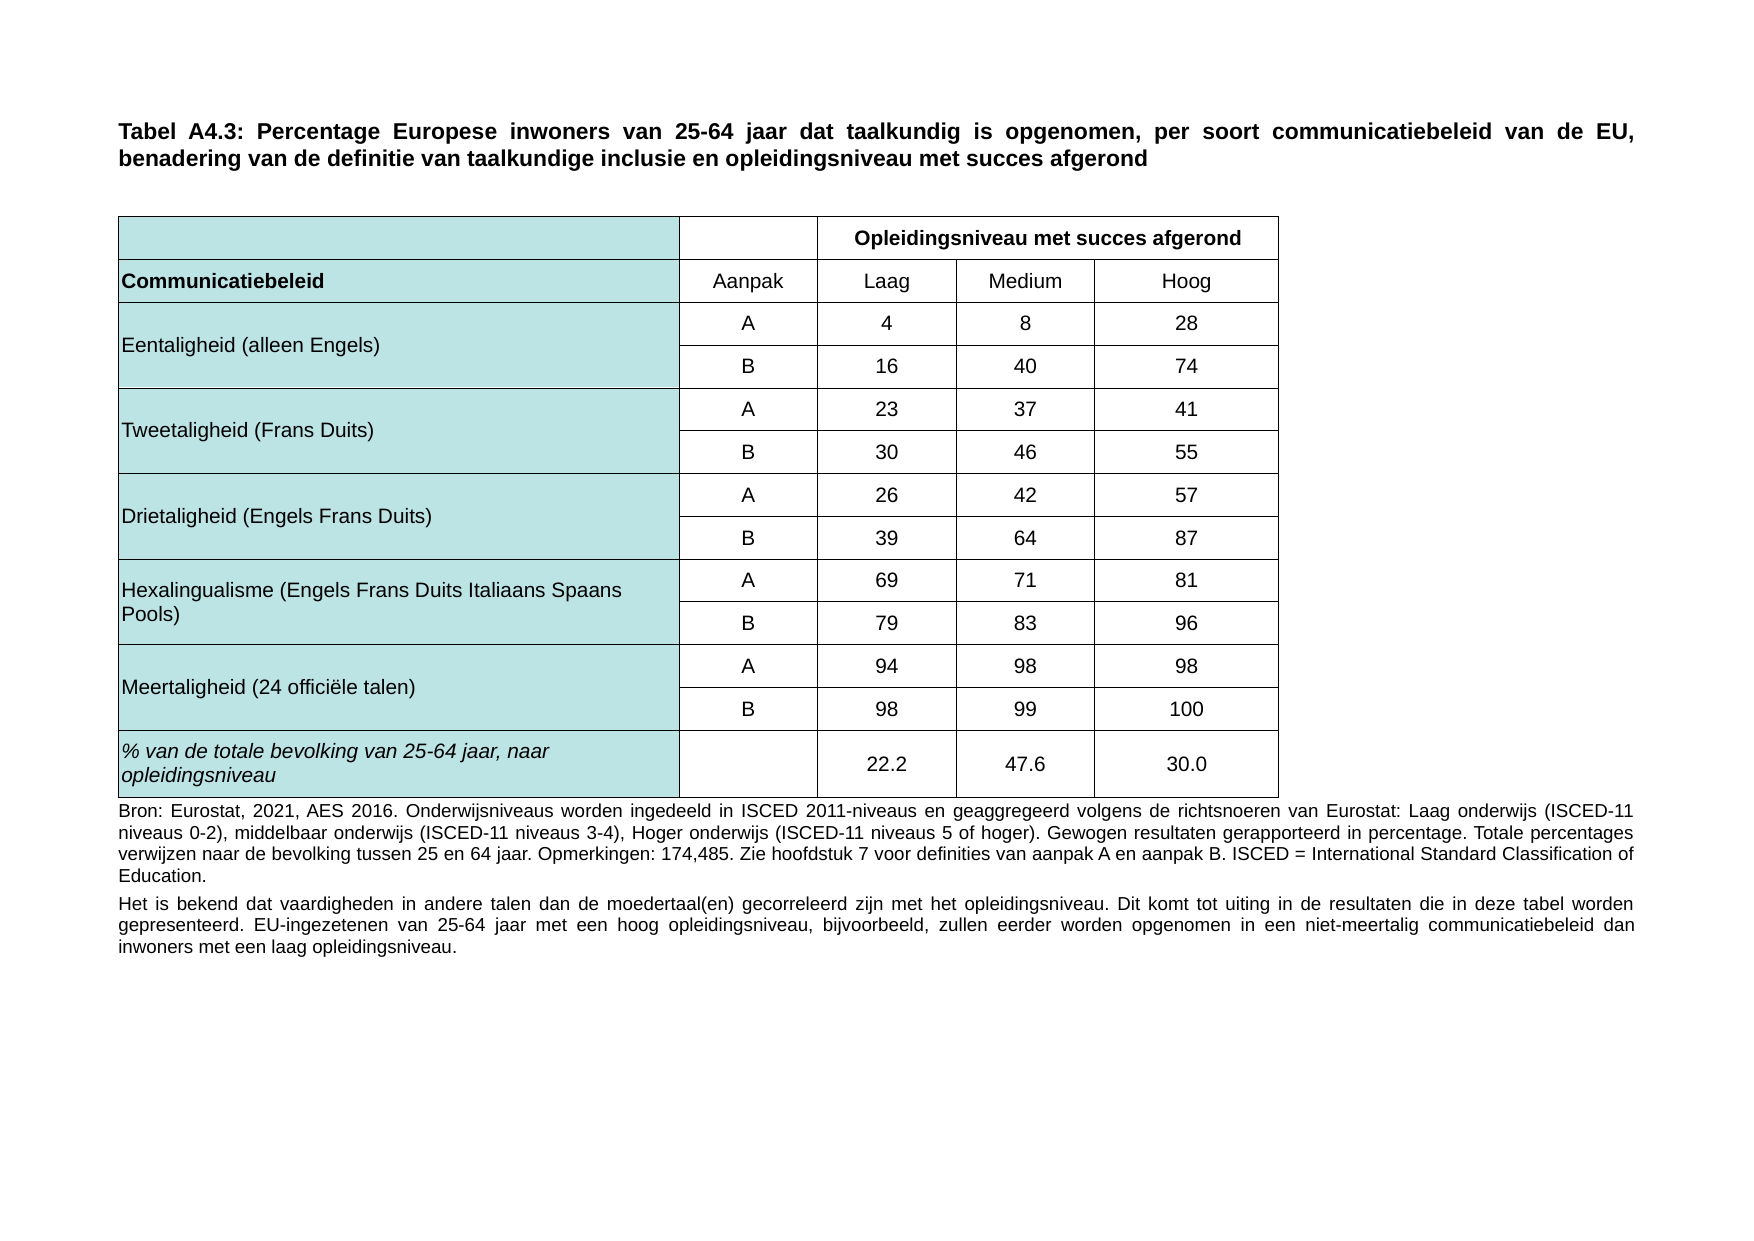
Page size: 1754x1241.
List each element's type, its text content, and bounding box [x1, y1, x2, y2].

table_cell 42 [957, 474, 1094, 516]
table_cell B [680, 517, 817, 559]
text Bron: Eurostat, 2021, AES 2016. Onderwijsniveaus worden ingedeeld in ISCED 2011-niveaus en geaggregeerd volgens de richtsnoeren van Eurostat: Laag onderwijs (ISCED-11 niveaus 0-2), middelbaar onderwijs (ISCED-11 niveaus 3-4), Hoger onderwijs (ISCED-11 niveaus 5 of hoger). Gewogen resultaten gerapporteerd in percentage. Totale percentages verwijzen naar de bevolking tussen 25 en 64 jaar. Opmerkingen: 174,485. Zie hoofdstuk 7 voor definities van aanpak A en aanpak B. ISCED = International Standard Classification of Education. [118, 800, 1636, 886]
text Het is bekend dat vaardigheden in andere talen dan de moedertaal(en) gecorreleerd zijn met het opleidingsniveau. Dit komt tot uiting in de resultaten die in deze tabel worden gepresenteerd. EU-ingezetenen van 25-64 jaar met een hoog opleidingsniveau, bijvoorbeeld, zullen eerder worden opgenomen in een niet-meertalig communicatiebeleid dan inwoners met een laag opleidingsniveau. [118, 893, 1636, 957]
table_cell 98 [818, 688, 956, 730]
table_cell 47.6 [957, 731, 1094, 797]
text Tabel A4.3: Percentage Europese inwoners van 25-64 jaar dat taalkundig is opgenomen, per soort communicatiebeleid van de EU, benadering van de definitie van taalkundige inclusie en opleidingsniveau met succes afgerond [118, 118, 1636, 171]
table_cell 16 [818, 346, 956, 387]
table_cell Drietaligheid (Engels Frans Duits) [119, 474, 679, 559]
table_cell 30.0 [1095, 731, 1278, 797]
table_cell 87 [1095, 517, 1278, 559]
table_cell 22.2 [818, 731, 956, 797]
table_cell A [680, 303, 817, 344]
table_cell 28 [1095, 303, 1278, 344]
table_cell B [680, 431, 817, 473]
table_cell 81 [1095, 560, 1278, 601]
table_cell 41 [1095, 389, 1278, 430]
table_cell 39 [818, 517, 956, 559]
table_header Opleidingsniveau met succes afgerond [818, 217, 1278, 259]
table_cell 4 [818, 303, 956, 344]
table_cell A [680, 389, 817, 430]
table_cell Eentaligheid (alleen Engels) [119, 303, 679, 387]
table_cell Hexalingualisme (Engels Frans Duits Italiaans Spaans Pools) [119, 560, 679, 644]
table_cell 74 [1095, 346, 1278, 387]
table_cell A [680, 645, 817, 687]
table_cell 55 [1095, 431, 1278, 473]
table_cell Meertaligheid (24 officiële talen) [119, 645, 679, 730]
table_cell Hoog [1095, 260, 1278, 302]
table_cell 30 [818, 431, 956, 473]
table_cell 64 [957, 517, 1094, 559]
table_cell 46 [957, 431, 1094, 473]
table_cell [680, 731, 817, 797]
table_cell Laag [818, 260, 956, 302]
table_cell Communicatiebeleid [119, 260, 679, 302]
table_cell 96 [1095, 602, 1278, 644]
table_cell B [680, 346, 817, 387]
table_cell B [680, 688, 817, 730]
table_header [119, 217, 679, 259]
table_cell 40 [957, 346, 1094, 387]
table_cell A [680, 560, 817, 601]
table_cell 57 [1095, 474, 1278, 516]
table_cell 94 [818, 645, 956, 687]
table_cell 23 [818, 389, 956, 430]
table_cell 26 [818, 474, 956, 516]
table_cell 79 [818, 602, 956, 644]
table_cell 71 [957, 560, 1094, 601]
table_cell 98 [1095, 645, 1278, 687]
table_cell % van de totale bevolking van 25-64 jaar, naar opleidingsniveau [119, 731, 679, 797]
table_cell 8 [957, 303, 1094, 344]
table_cell Tweetaligheid (Frans Duits) [119, 389, 679, 473]
table_cell A [680, 474, 817, 516]
table_cell 99 [957, 688, 1094, 730]
table_cell 83 [957, 602, 1094, 644]
table_cell 37 [957, 389, 1094, 430]
table_cell 100 [1095, 688, 1278, 730]
table_cell Medium [957, 260, 1094, 302]
table_cell 69 [818, 560, 956, 601]
table_header [680, 217, 817, 259]
table_cell 98 [957, 645, 1094, 687]
table_cell Aanpak [680, 260, 817, 302]
table_cell B [680, 602, 817, 644]
